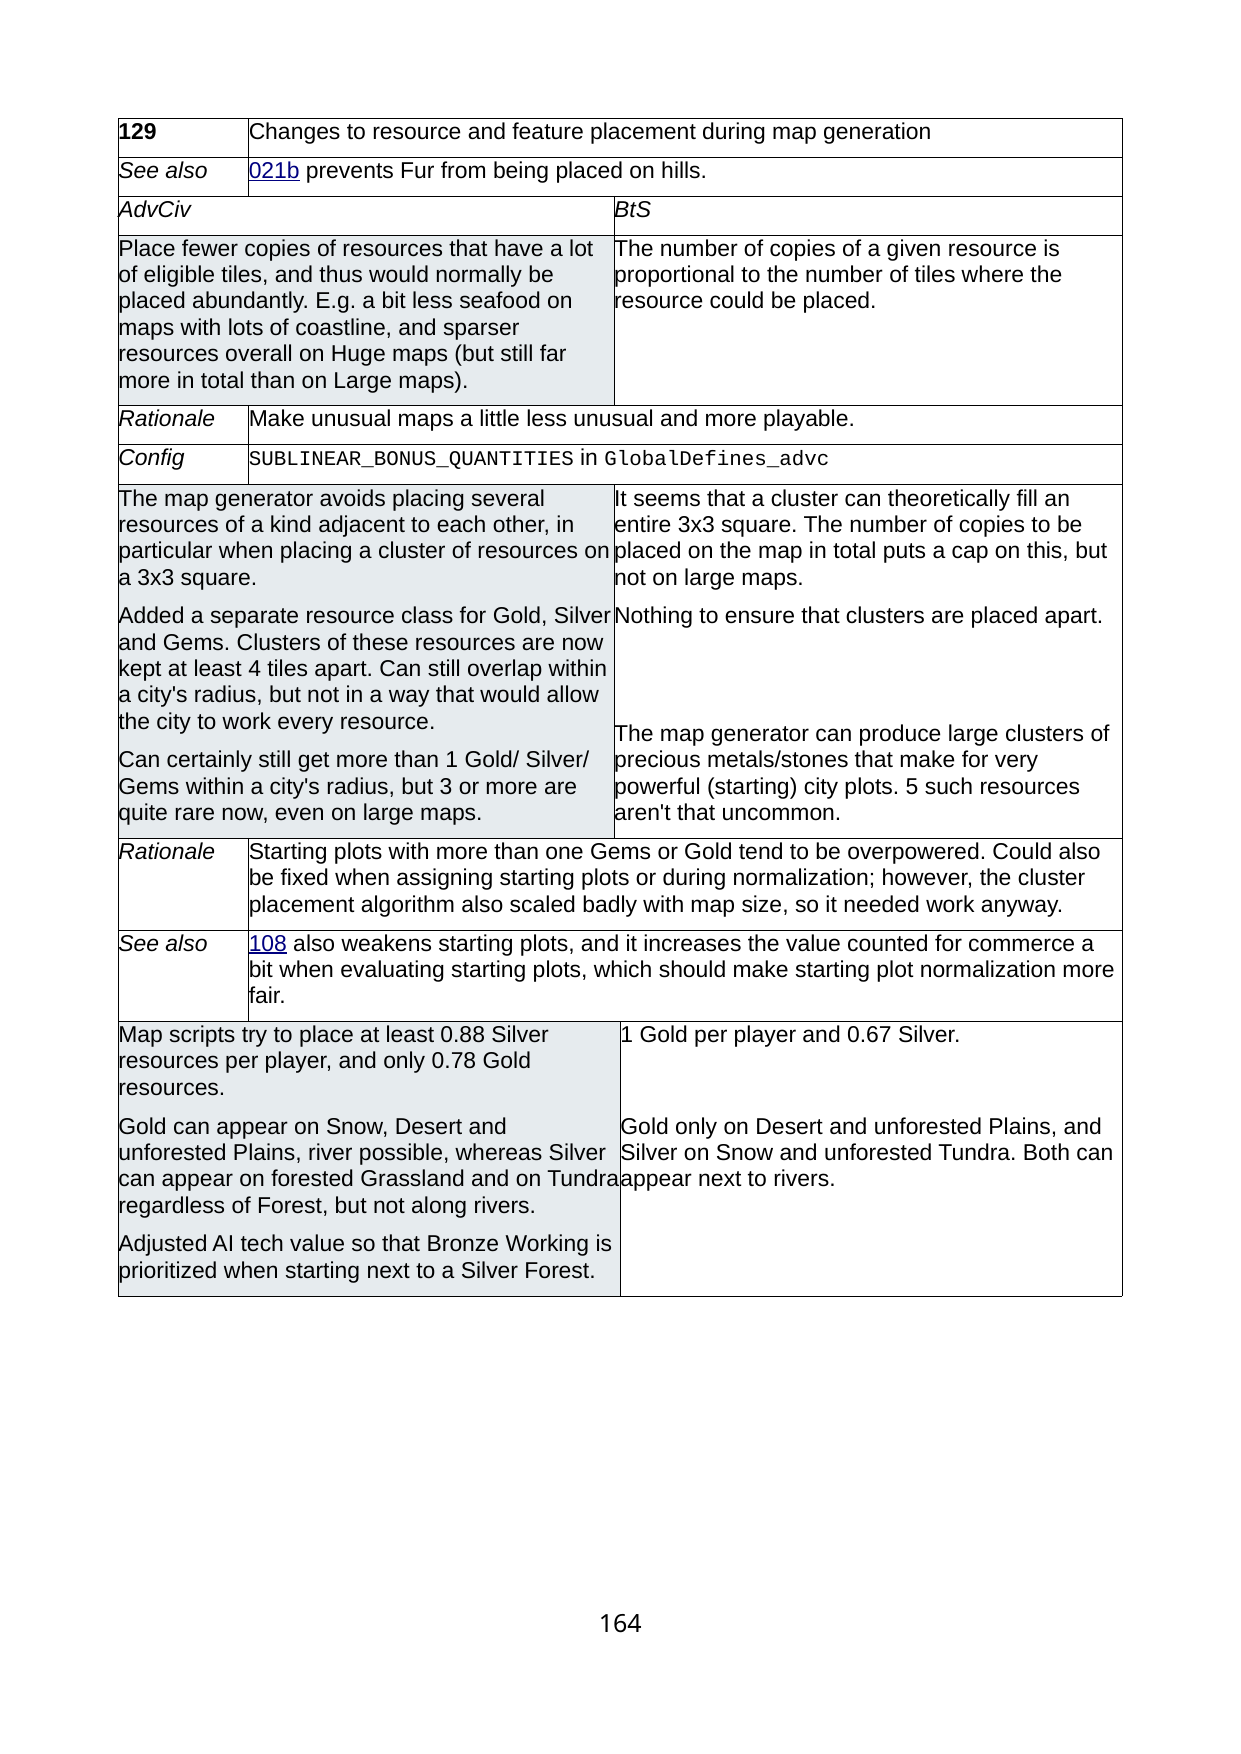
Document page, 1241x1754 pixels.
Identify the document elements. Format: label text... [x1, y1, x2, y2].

table_cell 108 also weakens starting plots, and it increases the value counted for commerce a bit when evaluating starting plots, which should make starting plot normalization more fair. [249, 931, 1122, 1021]
table_header Changes to resource and feature placement during map generation [249, 119, 1122, 157]
table_cell Config [119, 445, 248, 484]
table_cell Make unusual maps a little less unusual and more playable. [249, 406, 1122, 444]
table_cell Rationale [119, 839, 248, 929]
table_cell Place fewer copies of resources that have a lot of eligible tiles, and thus would normally be placed abundantly. E.g. a bit less seafood on maps with lots of coastline, and sparser resources overall on Huge maps (but still far more in total than on Large maps). [119, 236, 614, 405]
table_cell 1 Gold per player and 0.67 Silver. Gold only on Desert and unforested Plains, and Silver on Snow and unforested Tundra. Both can appear next to rivers. [621, 1022, 1122, 1296]
table_cell AdvCiv [119, 197, 614, 235]
table_cell It seems that a cluster can theoretically fill an entire 3x3 square. The number of copies to be placed on the map in total puts a cap on this, but not on large maps. Nothing to ensure that clusters are placed apart. The map generator can produce large clusters of precious metals/stones that make for very powerful (starting) city plots. 5 such resources aren't that uncommon. [615, 485, 1122, 838]
table_cell BtS [615, 197, 1122, 235]
table_header 129 [119, 119, 248, 157]
table_cell SUBLINEAR_BONUS_QUANTITIES in GlobalDefines_advc [249, 445, 1122, 484]
table_cell The map generator avoids placing several resources of a kind adjacent to each other, in particular when placing a cluster of resources on a 3x3 square. Added a separate resource class for Gold, Silver and Gems. Clusters of these resources are now kept at least 4 tiles apart. Can still overlap within a city's radius, but not in a way that would allow the city to work every resource. Can certainly still get more than 1 Gold/ Silver/ Gems within a city's radius, but 3 or more are quite rare now, even on large maps. [119, 485, 614, 838]
table_cell Starting plots with more than one Gems or Gold tend to be overpowered. Could also be fixed when assigning starting plots or during normalization; however, the cluster placement algorithm also scaled badly with map size, so it needed work anyway. [249, 839, 1122, 929]
table_cell The number of copies of a given resource is proportional to the number of tiles where the resource could be placed. [615, 236, 1122, 405]
table_cell Map scripts try to place at least 0.88 Silver resources per player, and only 0.78 Gold resources. Gold can appear on Snow, Desert and unforested Plains, river possible, whereas Silver can appear on forested Grassland and on Tundra regardless of Forest, but not along rivers. Adjusted AI tech value so that Bronze Working is prioritized when starting next to a Silver Forest. [119, 1022, 620, 1296]
table_cell See also [119, 158, 248, 196]
table_cell Rationale [119, 406, 248, 444]
table_cell 021b prevents Fur from being placed on hills. [249, 158, 1122, 196]
table_cell See also [119, 931, 248, 1021]
